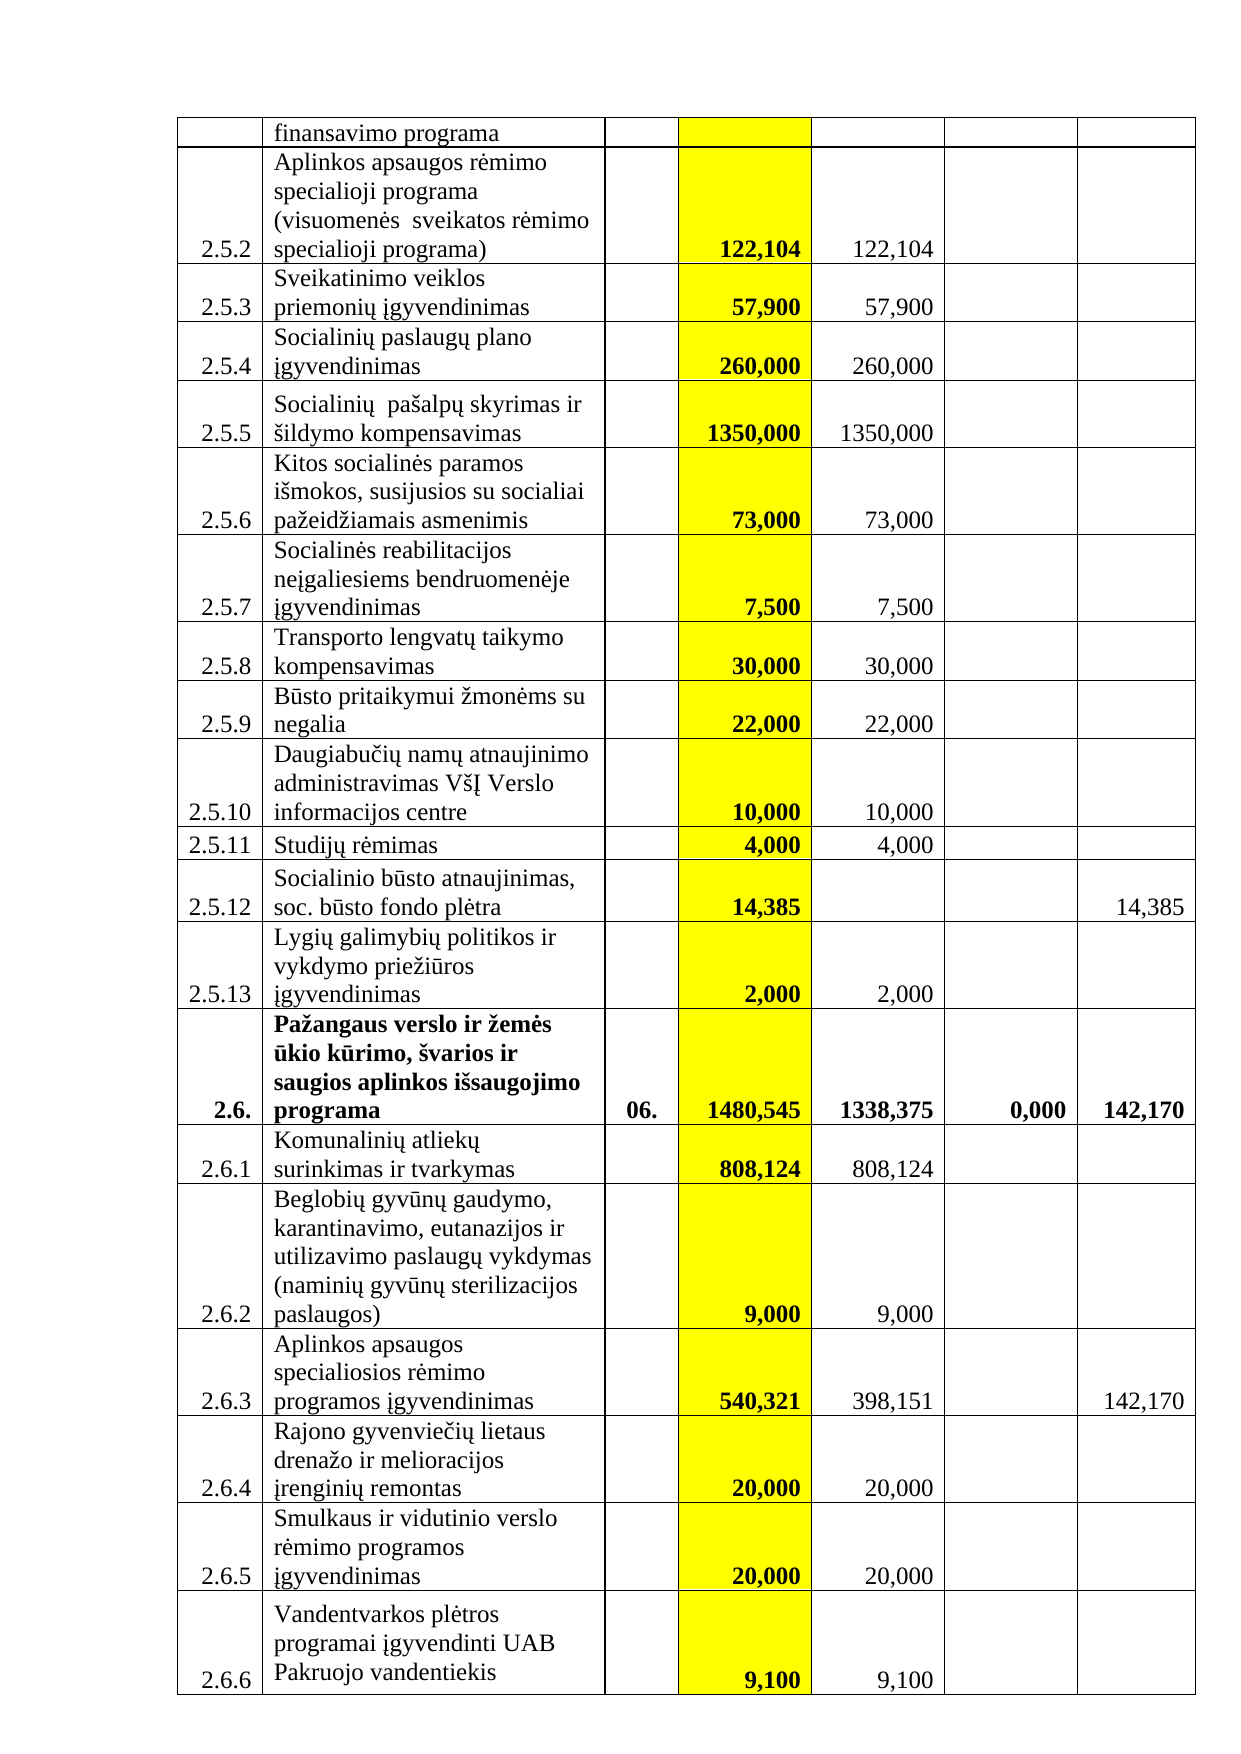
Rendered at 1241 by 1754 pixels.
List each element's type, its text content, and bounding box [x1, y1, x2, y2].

table_cell [606, 381, 678, 447]
table_cell 73,000 [812, 448, 944, 534]
table_cell 7,500 [812, 535, 944, 621]
table_cell Būsto pritaikymui žmonėms su negalia [263, 681, 604, 738]
table_cell 2.6.3 [178, 1329, 262, 1415]
table_cell [945, 118, 1077, 146]
table_cell [1078, 1591, 1195, 1694]
table_cell 14,385 [1078, 860, 1195, 921]
table_cell [1078, 622, 1195, 680]
table_cell 260,000 [812, 322, 944, 379]
table_cell 0,000 [945, 1009, 1077, 1124]
table_cell [1078, 922, 1195, 1008]
table_cell 9,000 [812, 1184, 944, 1328]
table_cell [945, 681, 1077, 738]
table_cell [812, 118, 944, 146]
table_cell Aplinkos apsaugos specialiosios rėmimo programos įgyvendinimas [263, 1329, 604, 1415]
table_cell [1078, 322, 1195, 379]
table_cell [606, 448, 678, 534]
table_cell 1350,000 [812, 381, 944, 447]
table_cell 20,000 [812, 1416, 944, 1502]
table_cell 20,000 [812, 1503, 944, 1589]
table_cell 2.5.13 [178, 922, 262, 1008]
table_cell [945, 1184, 1077, 1328]
table_cell [945, 827, 1077, 858]
table_cell Transporto lengvatų taikymo kompensavimas [263, 622, 604, 680]
table_cell 2.5.2 [178, 148, 262, 262]
table_cell 7,500 [679, 535, 811, 621]
table_cell Socialinio būsto atnaujinimas, soc. būsto fondo plėtra [263, 860, 604, 921]
table_cell 2.5.11 [178, 827, 262, 858]
table_cell [606, 1125, 678, 1183]
table_cell [1078, 381, 1195, 447]
table_cell [1078, 739, 1195, 826]
table_cell Daugiabučių namų atnaujinimo administravimas VšĮ Verslo informacijos centre [263, 739, 604, 826]
table_cell [606, 1591, 678, 1694]
table_cell [606, 264, 678, 321]
table_cell [945, 1591, 1077, 1694]
table_cell [606, 1329, 678, 1415]
table_cell 4,000 [679, 827, 811, 858]
table_cell [1078, 681, 1195, 738]
table_cell [945, 1416, 1077, 1502]
table_cell [606, 535, 678, 621]
table_cell Studijų rėmimas [263, 827, 604, 858]
table_cell [606, 148, 678, 262]
table_cell 57,900 [679, 264, 811, 321]
table_cell 2.5.12 [178, 860, 262, 921]
table_cell 9,000 [679, 1184, 811, 1328]
table_cell Socialinių pašalpų skyrimas ir šildymo kompensavimas [263, 381, 604, 447]
table_cell 2.5.5 [178, 381, 262, 447]
table_cell [1078, 535, 1195, 621]
table_cell 20,000 [679, 1503, 811, 1589]
table_cell finansavimo programa [263, 118, 604, 146]
table_cell [812, 860, 944, 921]
table_cell [606, 1184, 678, 1328]
table_cell [1078, 148, 1195, 262]
table_cell [1078, 1184, 1195, 1328]
table_cell [945, 148, 1077, 262]
table_cell 1350,000 [679, 381, 811, 447]
table_cell 30,000 [679, 622, 811, 680]
table_cell Vandentvarkos plėtros programai įgyvendinti UAB Pakruojo vandentiekis [263, 1591, 604, 1694]
table_cell 540,321 [679, 1329, 811, 1415]
table_cell [945, 264, 1077, 321]
table_cell 808,124 [812, 1125, 944, 1183]
table_cell [945, 860, 1077, 921]
table_cell 2.5.8 [178, 622, 262, 680]
table_cell 2.5.7 [178, 535, 262, 621]
table_cell 808,124 [679, 1125, 811, 1183]
table_cell Lygių galimybių politikos ir vykdymo priežiūros įgyvendinimas [263, 922, 604, 1008]
table_cell 2.6.5 [178, 1503, 262, 1589]
table_cell Sveikatinimo veiklos priemonių įgyvendinimas [263, 264, 604, 321]
table_cell 10,000 [812, 739, 944, 826]
table_cell Socialinių paslaugų plano įgyvendinimas [263, 322, 604, 379]
table_cell Komunalinių atliekų surinkimas ir tvarkymas [263, 1125, 604, 1183]
table_cell 260,000 [679, 322, 811, 379]
table_cell [606, 922, 678, 1008]
table_cell [945, 381, 1077, 447]
table_cell [1078, 448, 1195, 534]
table_cell [945, 739, 1077, 826]
table_cell 2.5.9 [178, 681, 262, 738]
table_cell [1078, 1416, 1195, 1502]
table_cell 2.6.4 [178, 1416, 262, 1502]
table_cell [1078, 1503, 1195, 1589]
table_cell 06. [606, 1009, 678, 1124]
table_cell Kitos socialinės paramos išmokos, susijusios su socialiai pažeidžiamais asmenimis [263, 448, 604, 534]
table_cell 22,000 [812, 681, 944, 738]
table_cell 14,385 [679, 860, 811, 921]
table_cell 10,000 [679, 739, 811, 826]
table_cell 142,170 [1078, 1009, 1195, 1124]
table_cell 22,000 [679, 681, 811, 738]
table_cell [945, 322, 1077, 379]
table_cell [945, 1503, 1077, 1589]
table_cell [606, 322, 678, 379]
table_cell [606, 622, 678, 680]
table_cell 142,170 [1078, 1329, 1195, 1415]
table_cell 4,000 [812, 827, 944, 858]
table_cell [945, 1125, 1077, 1183]
table_cell Beglobių gyvūnų gaudymo, karantinavimo, eutanazijos ir utilizavimo paslaugų vykdymas (naminių gyvūnų sterilizacijos paslaugos) [263, 1184, 604, 1328]
table_cell [178, 118, 262, 146]
table_cell [945, 622, 1077, 680]
table_cell 2.5.4 [178, 322, 262, 379]
table_cell Pažangaus verslo ir žemės ūkio kūrimo, švarios ir saugios aplinkos išsaugojimo programa [263, 1009, 604, 1124]
table_cell [679, 118, 811, 146]
table_cell [945, 1329, 1077, 1415]
table_cell 2.5.10 [178, 739, 262, 826]
table_cell 1480,545 [679, 1009, 811, 1124]
table_cell [945, 448, 1077, 534]
table_cell 57,900 [812, 264, 944, 321]
table_cell [945, 535, 1077, 621]
table_cell [606, 1503, 678, 1589]
table_cell 9,100 [679, 1591, 811, 1694]
table_cell [1078, 118, 1195, 146]
table_cell 122,104 [679, 148, 811, 262]
table_cell 398,151 [812, 1329, 944, 1415]
table_cell [606, 860, 678, 921]
table_cell 2.6. [178, 1009, 262, 1124]
table_cell 2.5.3 [178, 264, 262, 321]
table_cell [1078, 264, 1195, 321]
table_cell [606, 739, 678, 826]
table_cell 30,000 [812, 622, 944, 680]
table_cell [606, 681, 678, 738]
table_cell Aplinkos apsaugos rėmimo specialioji programa (visuomenės sveikatos rėmimo specialioji programa) [263, 148, 604, 262]
table_cell 9,100 [812, 1591, 944, 1694]
table_cell 2.6.1 [178, 1125, 262, 1183]
table_cell [1078, 1125, 1195, 1183]
table_cell 2,000 [812, 922, 944, 1008]
table_cell Rajono gyvenviečių lietaus drenažo ir melioracijos įrenginių remontas [263, 1416, 604, 1502]
table_cell Smulkaus ir vidutinio verslo rėmimo programos įgyvendinimas [263, 1503, 604, 1589]
table_cell 2.5.6 [178, 448, 262, 534]
table_cell 2,000 [679, 922, 811, 1008]
table_cell 2.6.6 [178, 1591, 262, 1694]
table_cell [606, 827, 678, 858]
table_cell [945, 922, 1077, 1008]
table_cell Socialinės reabilitacijos neįgaliesiems bendruomenėje įgyvendinimas [263, 535, 604, 621]
table_cell 1338,375 [812, 1009, 944, 1124]
table_cell 2.6.2 [178, 1184, 262, 1328]
table_cell [1078, 827, 1195, 858]
table_cell 20,000 [679, 1416, 811, 1502]
table_cell [606, 1416, 678, 1502]
table_cell 122,104 [812, 148, 944, 262]
table_cell [606, 118, 678, 146]
table_cell 73,000 [679, 448, 811, 534]
